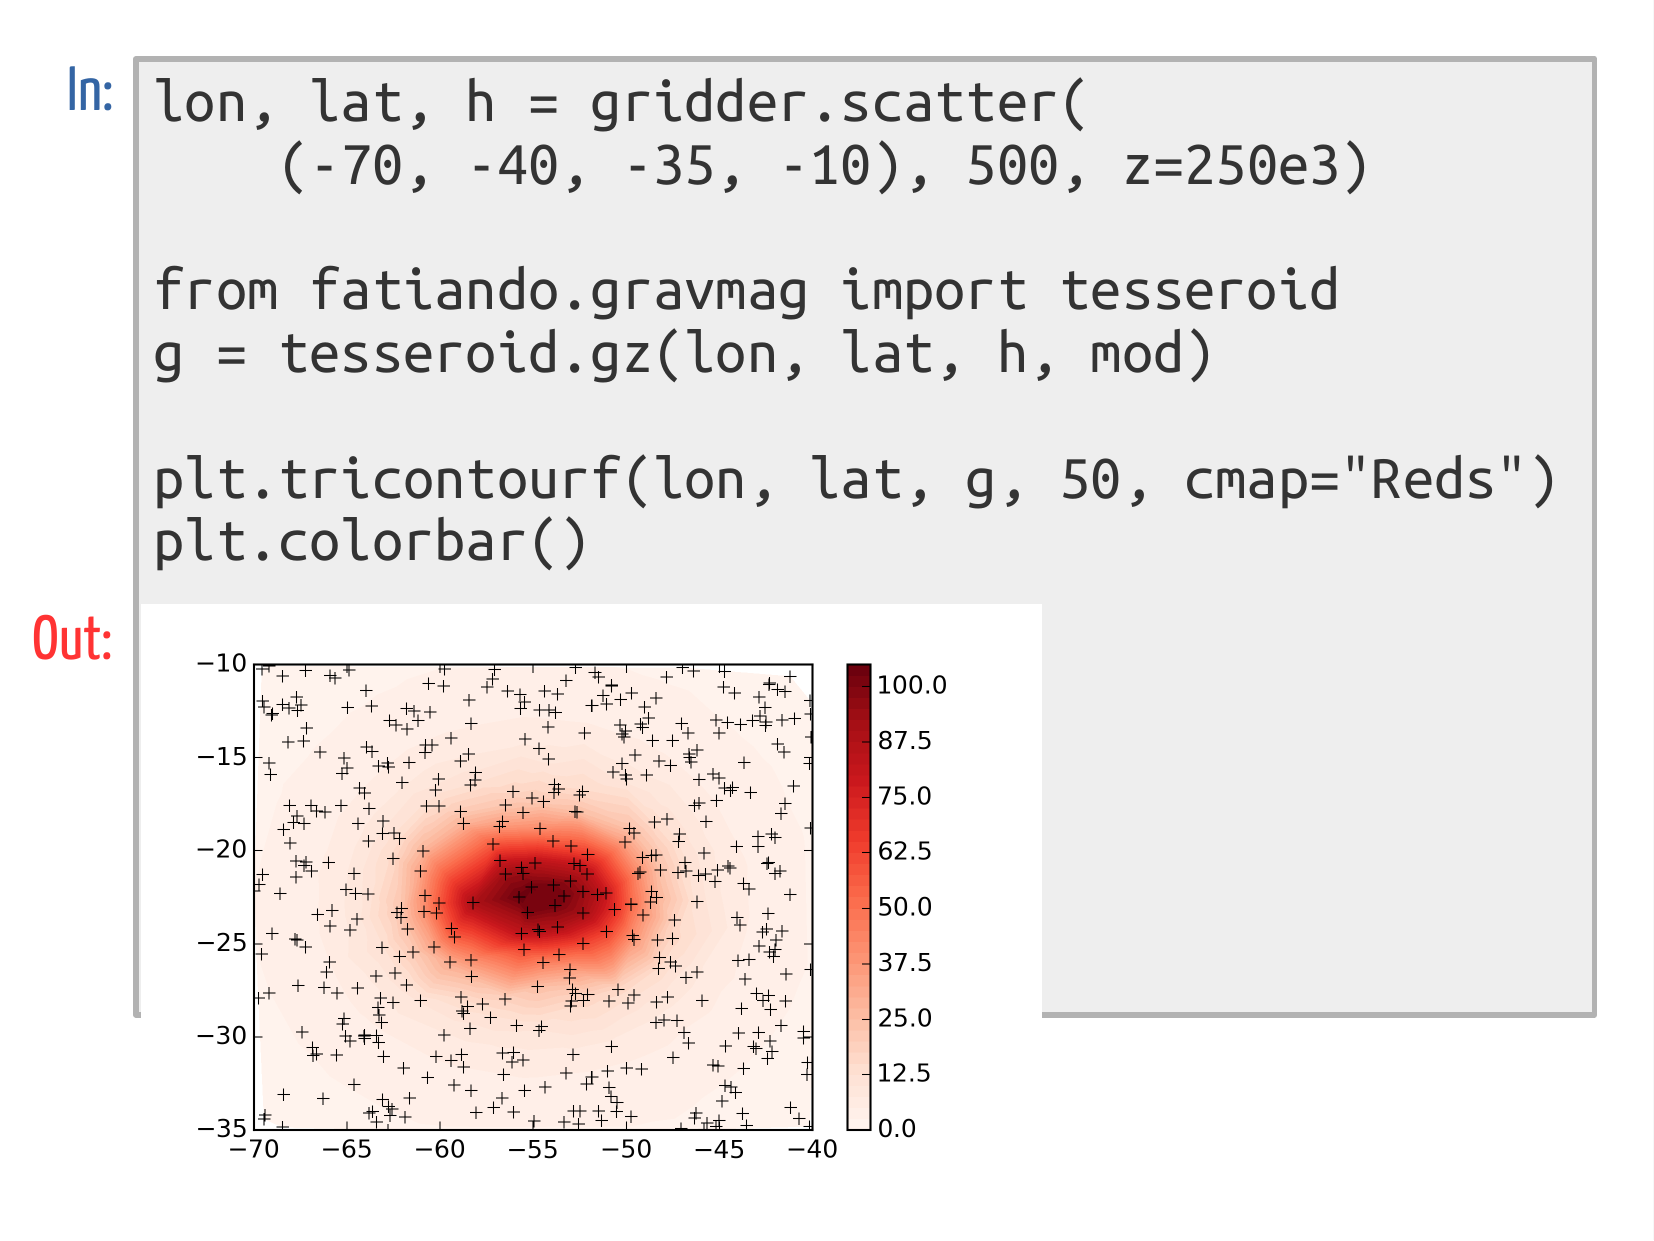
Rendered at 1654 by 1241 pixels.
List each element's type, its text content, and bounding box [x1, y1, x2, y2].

title In: [23, 8, 178, 163]
picture [141, 604, 1042, 1205]
text_box lon, lat, h = gridder.scatter( (-70, -40, -35, -10), 500, z=250e3) from fatiando.gravmag import tesseroid g = tesseroid.gz(lon, lat, h, mod) plt.tricontourf(lon, lat, g, 50, cmap="Reds") plt.colorbar() [135, 59, 1595, 582]
title Out: [0, 557, 184, 712]
text_box [0, 0, 1654, 1241]
